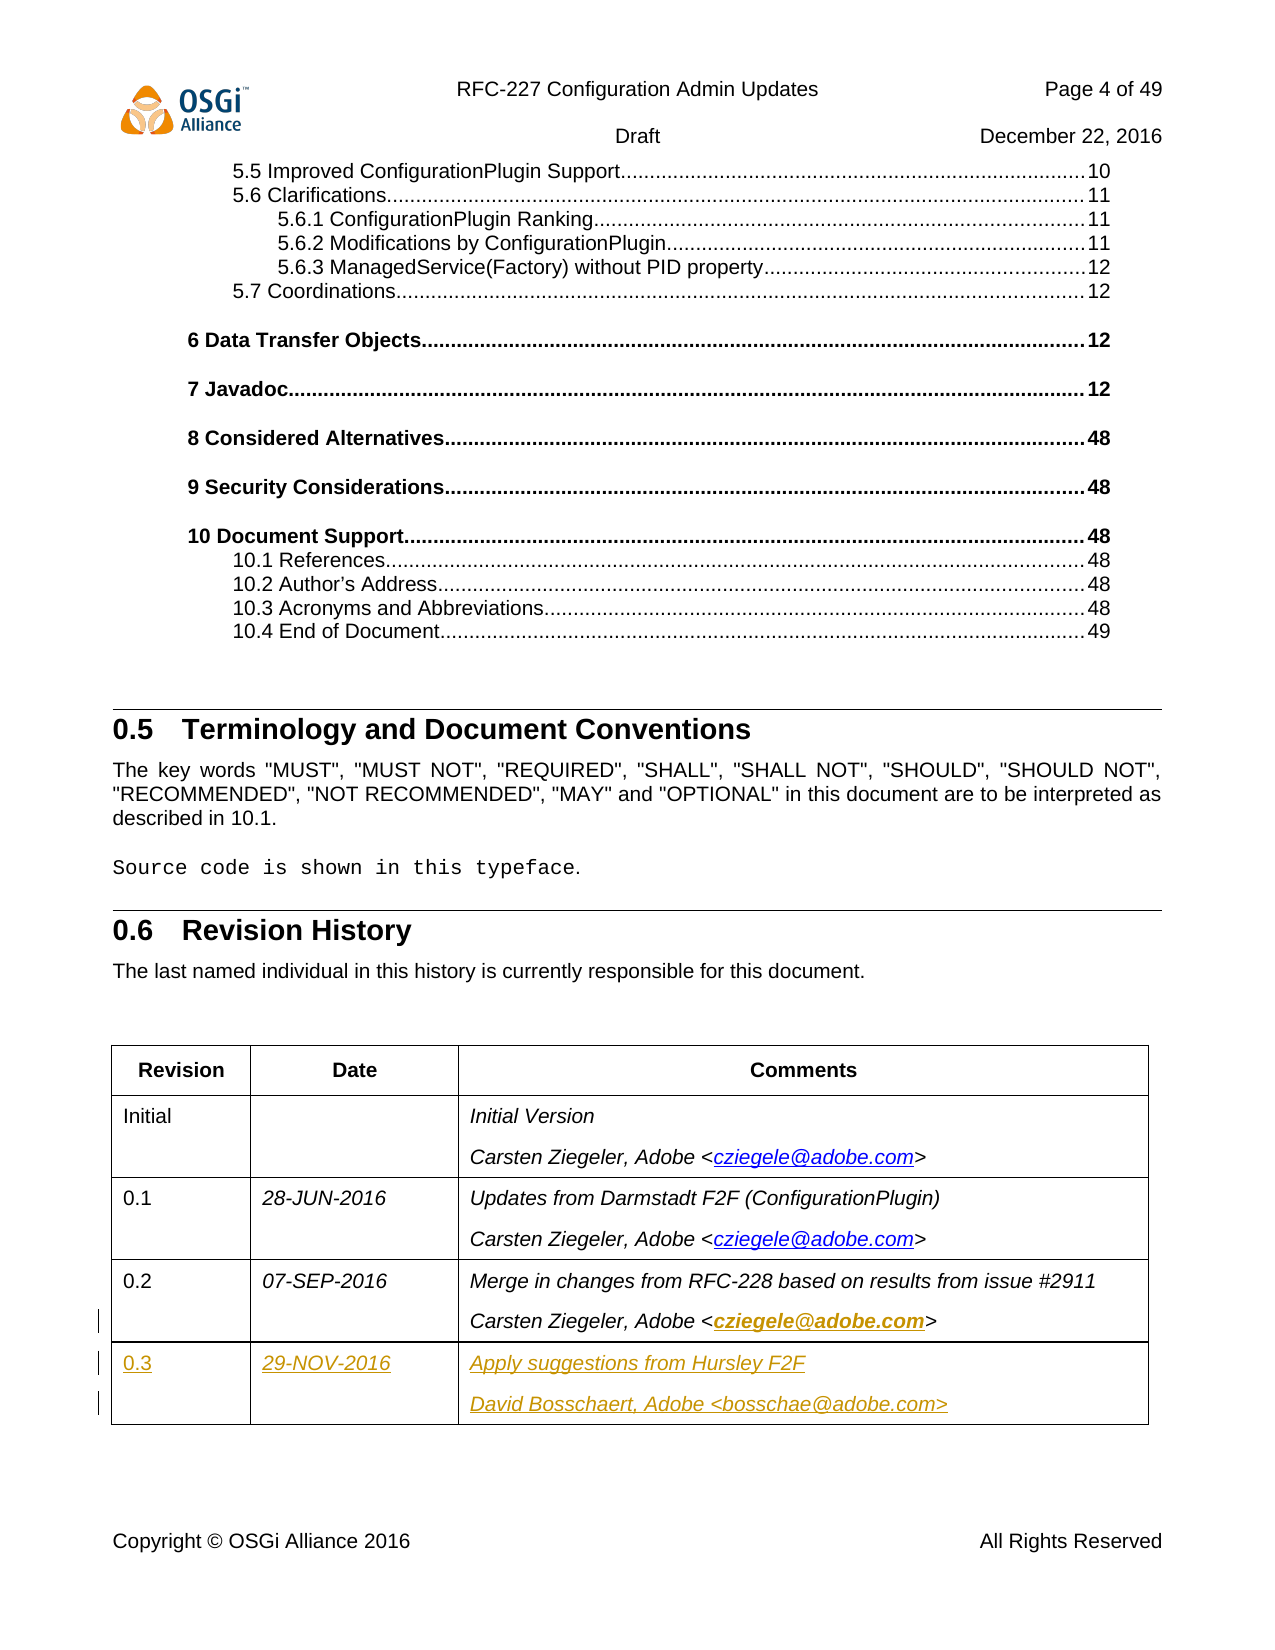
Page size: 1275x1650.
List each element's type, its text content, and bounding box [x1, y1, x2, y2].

table_cell [251, 1096, 458, 1177]
table_cell Initial Version Carsten Ziegeler, Adobe <cziegele@adobe.com> [459, 1096, 1148, 1177]
text 5.6.1 ConfigurationPlugin Ranking 11 [277, 207, 1162, 231]
subtitle Revision History [112, 911, 1162, 947]
text 7 Javadoc 12 [187, 377, 1162, 401]
table_cell 29-NOV-2016 [251, 1343, 458, 1424]
text 8 Considered Alternatives 48 [187, 426, 1162, 449]
text 5.6.3 ManagedService(Factory) without PID property 12 [277, 255, 1162, 279]
text 10.4 End of Document 49 [232, 619, 1162, 643]
text 5.6.2 Modifications by ConfigurationPlugin 11 [277, 231, 1162, 255]
text 5.6 Clarifications 11 [232, 183, 1162, 207]
text 6 Data Transfer Objects 12 [187, 328, 1162, 352]
table_header Comments [459, 1046, 1148, 1094]
table_cell Merge in changes from RFC-228 based on results from issue #2911 Carsten Ziegeler, Adobe <cziegele@adobe.com> [459, 1260, 1148, 1341]
table_header Date [251, 1046, 458, 1094]
text 5.7 Coordinations 12 [232, 279, 1162, 303]
table_cell Apply suggestions from Hursley F2F David Bosschaert, Adobe <bosschae@adobe.com> [459, 1343, 1148, 1424]
text 10 Document Support 48 [187, 523, 1162, 547]
table_cell 0.3 [112, 1343, 250, 1424]
text 10.1 References 48 [232, 547, 1162, 571]
table_cell Initial [112, 1096, 250, 1177]
table_cell Updates from Darmstadt F2F (ConfigurationPlugin) Carsten Ziegeler, Adobe <cziegele@adobe.com> [459, 1178, 1148, 1259]
text Source code is shown in this typeface. [112, 855, 1162, 881]
table_cell 07-SEP-2016 [251, 1260, 458, 1341]
text The last named individual in this history is currently responsible for this document. [112, 959, 1162, 983]
text 10.3 Acronyms and Abbreviations 48 [232, 595, 1162, 619]
text 9 Security Considerations 48 [187, 474, 1162, 498]
table_cell 28-JUN-2016 [251, 1178, 458, 1259]
picture [113, 78, 257, 142]
table_header Revision [112, 1046, 250, 1094]
subtitle Terminology and Document Conventions [112, 710, 1162, 746]
table_cell 0.1 [112, 1178, 250, 1259]
text 10.2 Author’s Address 48 [232, 571, 1162, 595]
table_cell 0.2 [112, 1260, 250, 1341]
text The key words "MUST", "MUST NOT", "REQUIRED", "SHALL", "SHALL NOT", "SHOULD", "SHOULD NOT", "RECOMMENDED", "NOT RECOMMENDED", "MAY" and "OPTIONAL" in this document are to be interpreted as described in 10.1. [112, 758, 1162, 830]
text 5.5 Improved ConfigurationPlugin Support 10 [232, 159, 1162, 183]
